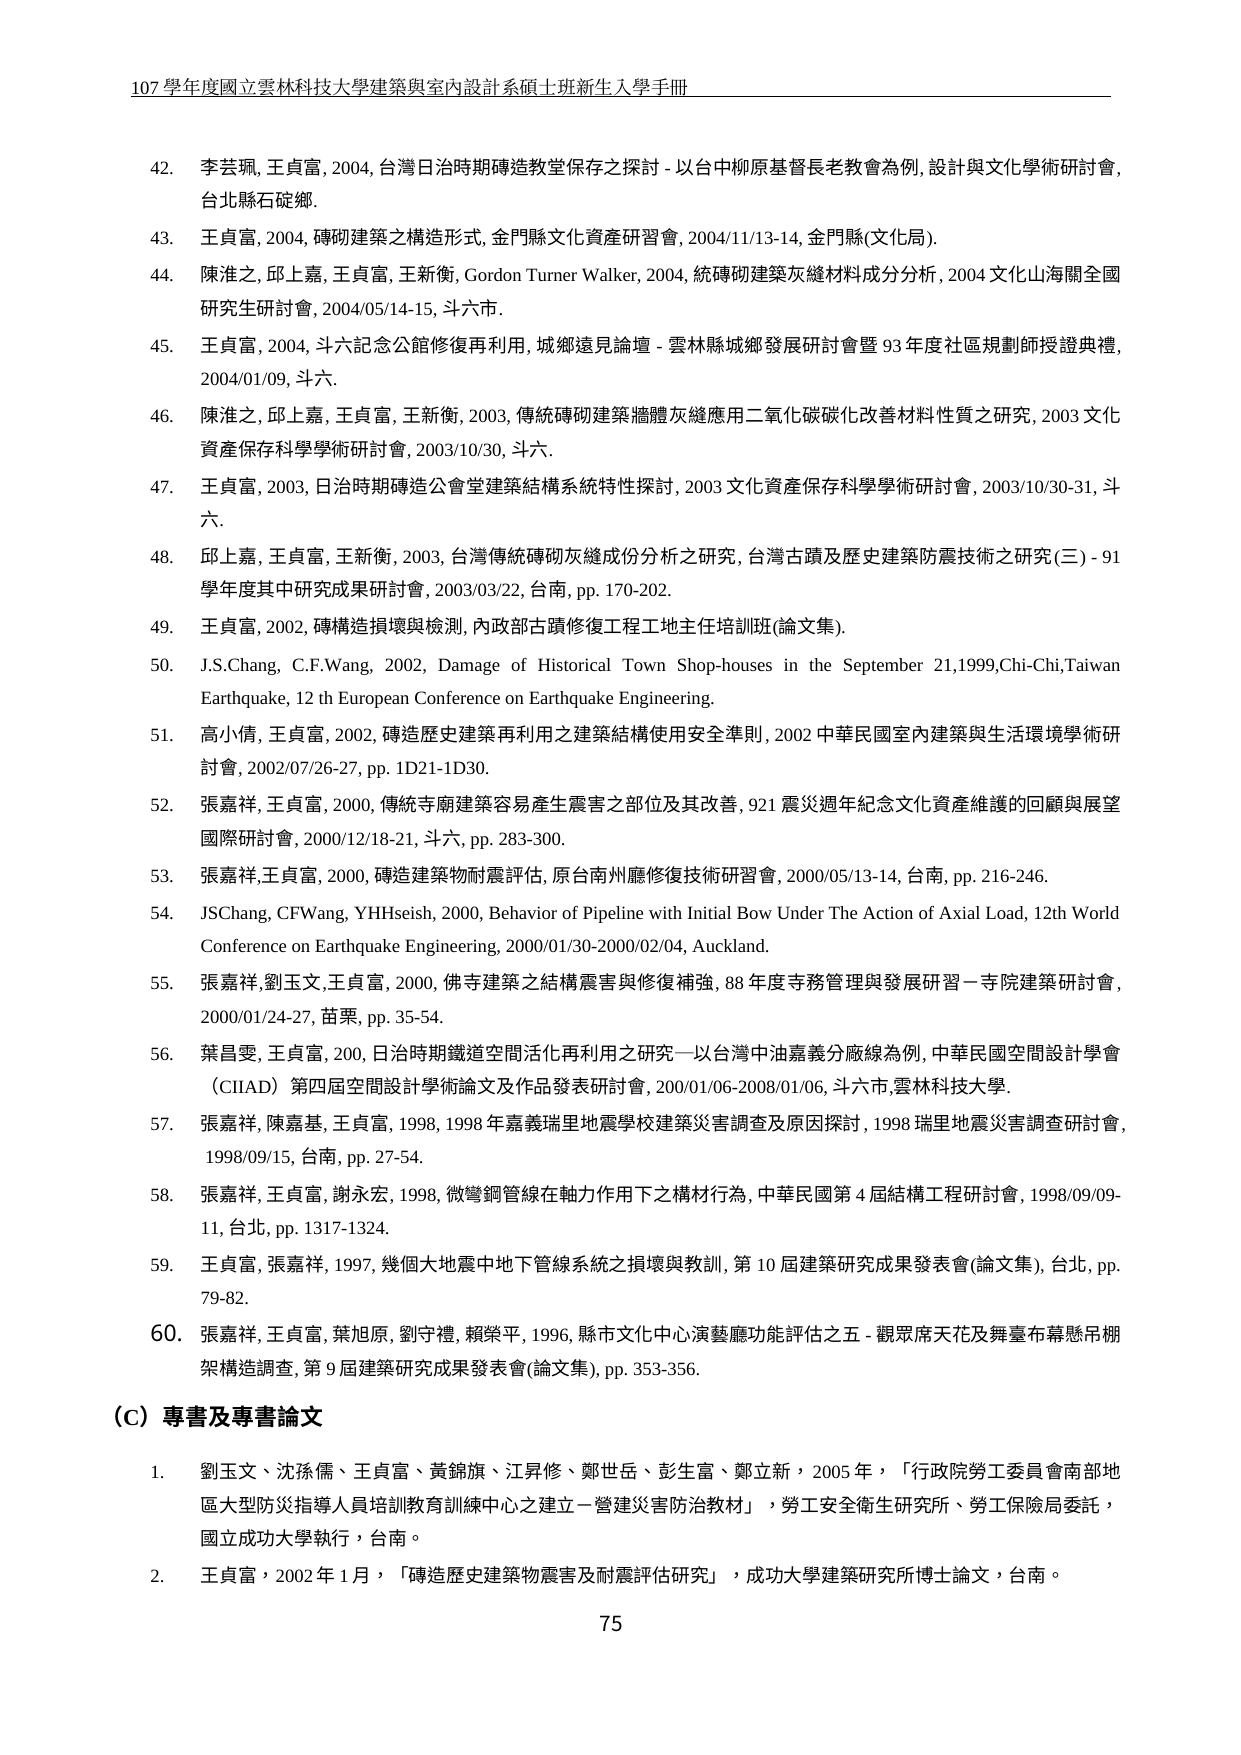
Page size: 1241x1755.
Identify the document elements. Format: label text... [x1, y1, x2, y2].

list 王貞富, 2004, 磚砌建築之構造形式, 金門縣文化資產研習會, 2004/11/13-14, 金門縣(文化局). [150, 218, 1122, 251]
list 張嘉祥,王貞富, 2000, 磚造建築物耐震評估, 原台南州廳修復技術研習會, 2000/05/13-14, 台南, pp. 216-246. [150, 856, 1122, 889]
list 王貞富，2002年1月，「磚造歷史建築物震害及耐震評估研究」，成功大學建築研究所博士論文，台南。 [150, 1556, 1122, 1589]
list 葉昌雯, 王貞富, 200, 日治時期鐵道空間活化再利用之研究─以台灣中油嘉義分廠線為例, 中華民國空間設計學會（CIIAD）第四屆空間設計學術論文及作品發表研討會, 200/01/06-2008/01/06, 斗六市,雲林科技大學. [150, 1033, 1122, 1100]
list 邱上嘉, 王貞富, 王新衡, 2003, 台灣傳統磚砌灰縫成份分析之研究, 台灣古蹟及歷史建築防震技術之研究(三) - 91 學年度其中研究成果研討會, 2003/03/22, 台南, pp. 170-202. [150, 537, 1122, 603]
list 陳淮之, 邱上嘉, 王貞富, 王新衡, 2003, 傳統磚砌建築牆體灰縫應用二氧化碳碳化改善材料性質之研究, 2003文化資產保存科學學術研討會, 2003/10/30, 斗六. [150, 396, 1122, 463]
list JSChang, CFWang, YHHseish, 2000, Behavior of Pipeline with Initial Bow Under The Action of Axial Load, 12th World Conference on Earthquake Engineering, 2000/01/30-2000/02/04, Auckland. [150, 893, 1122, 959]
list 李芸珮, 王貞富, 2004, 台灣日治時期磚造教堂保存之探討 - 以台中柳原基督長老教會為例, 設計與文化學術研討會, 台北縣石碇鄉. [150, 148, 1122, 214]
list 張嘉祥, 王貞富, 2000, 傳統寺廟建築容易產生震害之部位及其改善, 921 震災週年紀念文化資產維護的回顧與展望國際研討會, 2000/12/18-21, 斗六, pp. 283-300. [150, 785, 1122, 852]
text （C）專書及專書論文 [98, 1398, 1122, 1432]
list 劉玉文、沈孫儒、王貞富、黃錦旗、江昇修、鄭世岳、彭生富、鄭立新，2005年，「行政院勞工委員會南部地區大型防災指導人員培訓教育訓練中心之建立－營建災害防治教材」，勞工安全衛生研究所、勞工保險局委託，國立成功大學執行，台南。 [150, 1452, 1122, 1552]
list 張嘉祥, 王貞富, 葉旭原, 劉守禮, 賴榮平, 1996, 縣市文化中心演藝廳功能評估之五 - 觀眾席天花及舞臺布幕懸吊棚架構造調查, 第9屆建築研究成果發表會(論文集), pp. 353-356. [150, 1315, 1122, 1382]
list 陳淮之, 邱上嘉, 王貞富, 王新衡, Gordon Turner Walker, 2004, 統磚砌建築灰縫材料成分分析, 2004文化山海關全國研究生研討會, 2004/05/14-15, 斗六市. [150, 255, 1122, 322]
list 張嘉祥, 王貞富, 謝永宏, 1998, 微彎鋼管線在軸力作用下之構材行為, 中華民國第4屆結構工程研討會, 1998/09/09-11, 台北, pp. 1317-1324. [150, 1174, 1122, 1241]
list J.S.Chang, C.F.Wang, 2002, Damage of Historical Town Shop-houses in the September 21,1999,Chi-Chi,Taiwan Earthquake, 12 th European Conference on Earthquake Engineering. [150, 644, 1122, 711]
list 張嘉祥,劉玉文,王貞富, 2000, 佛寺建築之結構震害與修復補強, 88年度寺務管理與發展研習－寺院建築研討會, 2000/01/24-27, 苗栗, pp. 35-54. [150, 963, 1122, 1030]
list 王貞富, 張嘉祥, 1997, 幾個大地震中地下管線系統之損壞與教訓, 第 10 屆建築研究成果發表會(論文集), 台北, pp. 79-82. [150, 1245, 1122, 1311]
list 王貞富, 2004, 斗六記念公館修復再利用, 城鄉遠見論壇 - 雲林縣城鄉發展研討會暨93年度社區規劃師授證典禮, 2004/01/09, 斗六. [150, 326, 1122, 392]
list 王貞富, 2002, 磚構造損壞與檢測, 內政部古蹟修復工程工地主任培訓班(論文集). [150, 607, 1122, 641]
list 張嘉祥, 陳嘉基, 王貞富, 1998, 1998年嘉義瑞里地震學校建築災害調查及原因探討, 1998瑞里地震災害調查研討會, 1998/09/15, 台南, pp. 27-54. [150, 1104, 1122, 1171]
list 高小倩, 王貞富, 2002, 磚造歷史建築再利用之建築結構使用安全準則, 2002中華民國室內建築與生活環境學術研討會, 2002/07/26-27, pp. 1D21-1D30. [150, 715, 1122, 781]
list 王貞富, 2003, 日治時期磚造公會堂建築結構系統特性探討, 2003文化資產保存科學學術研討會, 2003/10/30-31, 斗六. [150, 466, 1122, 533]
